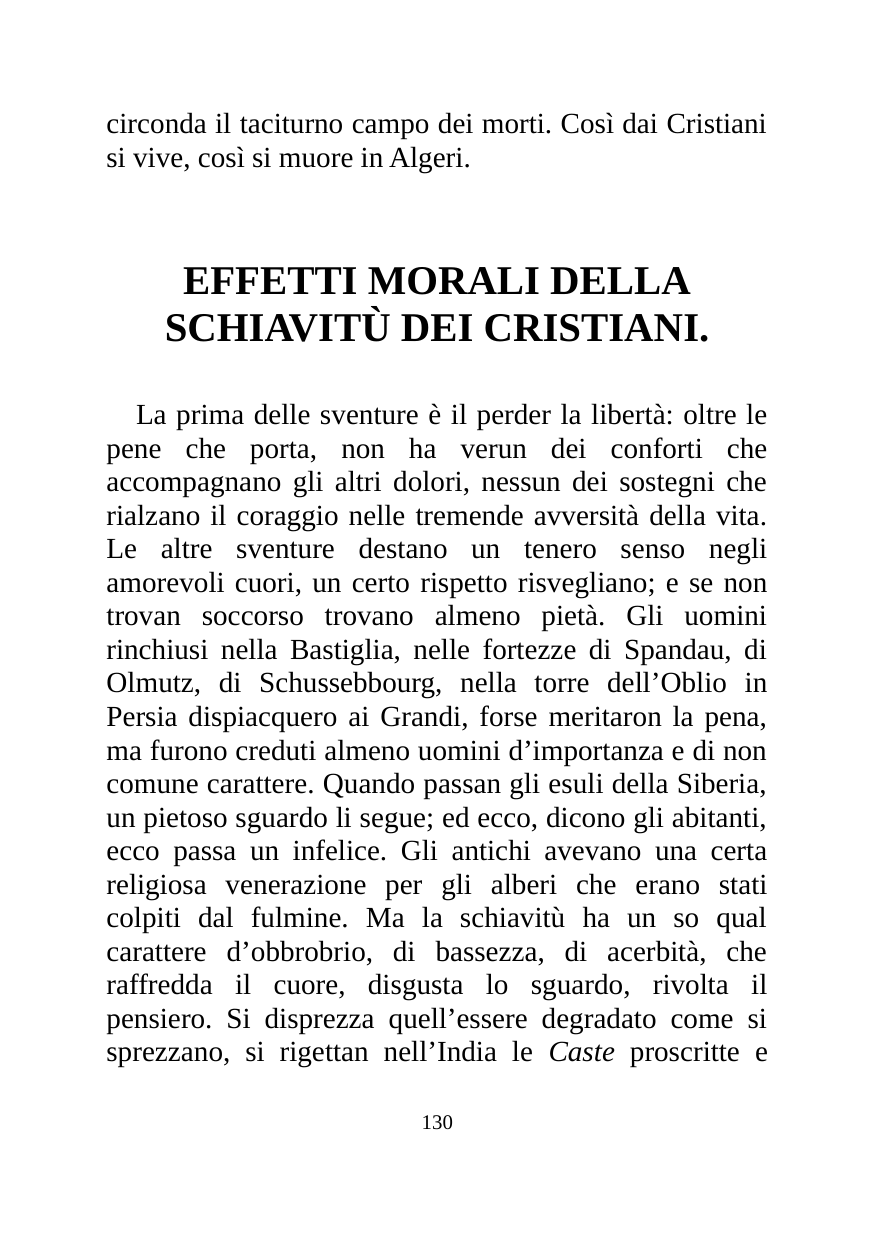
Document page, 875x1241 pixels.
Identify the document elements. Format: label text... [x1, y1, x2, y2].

subtitle Effetti morali della schiavitù dei cristiani. [106, 256, 768, 350]
text La prima delle sventure è il perder la libertà: oltre le pene che porta, non ha verun dei conforti che accompagnano gli altri dolori, nessun dei sostegni che rialzano il coraggio nelle tremende avversità della vita. Le altre sventure destano un tenero senso negli amorevoli cuori, un certo rispetto risvegliano; e se non trovan soccorso trovano almeno pietà. Gli uomini rinchiusi nella Bastiglia, nelle fortezze di Spandau, di Olmutz, di Schussebbourg, nella torre dell’Oblio in Persia dispiacquero ai Grandi, forse meritaron la pena, ma furono creduti almeno uomini d’importanza e di non comune carattere. Quando passan gli esuli della Siberia, un pietoso sguardo li segue; ed ecco, dicono gli abitanti, ecco passa un infelice. Gli antichi avevano una certa religiosa venerazione per gli alberi che erano stati colpiti dal fulmine. Ma la schiavitù ha un so qual carattere d’obbrobrio, di bassezza, di acerbità, che raffredda il cuore, disgusta lo sguardo, rivolta il pensiero. Si disprezza quell’essere degradato come si sprezzano, si rigettan nell’India le Caste proscritte e [106, 397, 768, 1068]
text circonda il taciturno campo dei morti. Così dai Cristiani si vive, così si muore in Algeri. [106, 106, 768, 173]
